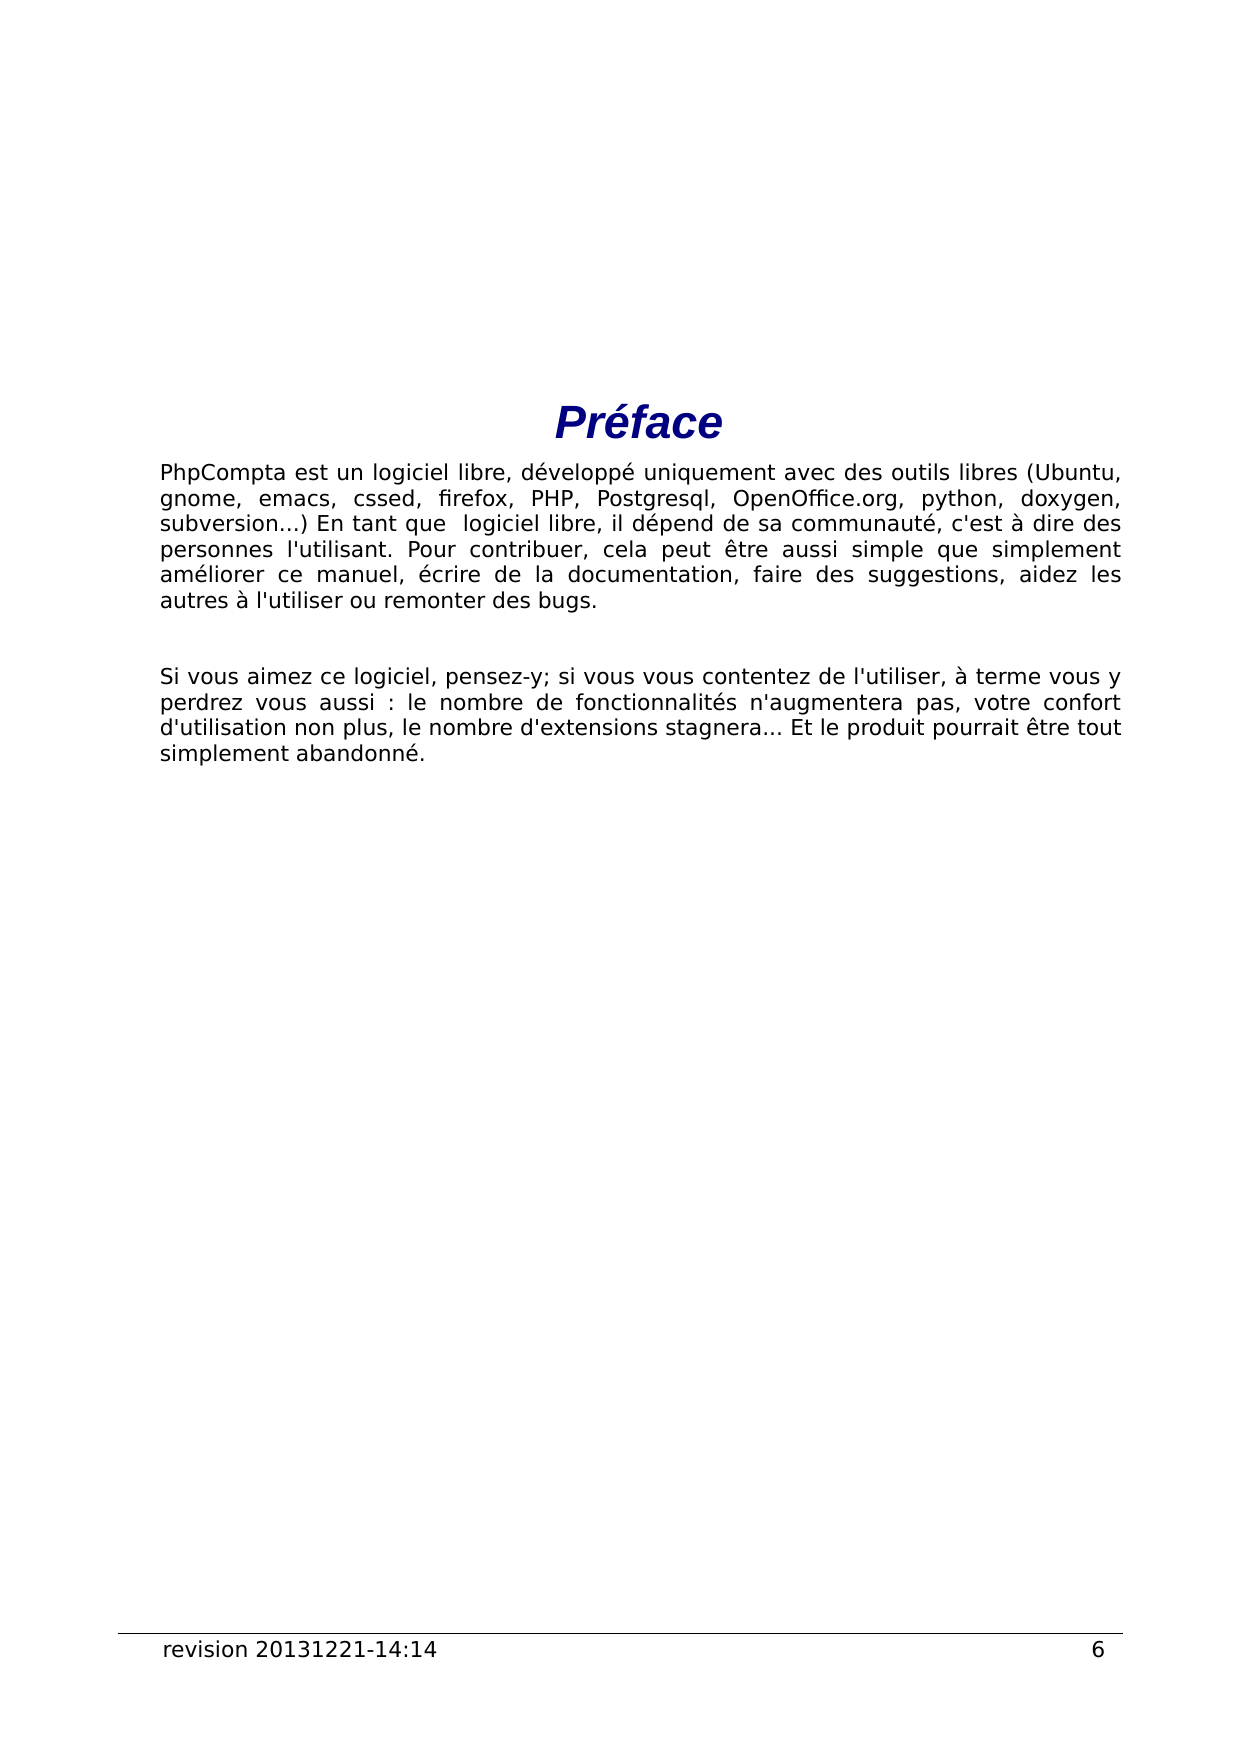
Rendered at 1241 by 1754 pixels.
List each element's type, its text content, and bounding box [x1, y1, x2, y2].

text Si vous aimez ce logiciel, pensez-y; si vous vous contentez de l'utiliser, à terme vous y perdrez vous aussi : le nombre de fonctionnalités n'augmentera pas, votre confort d'utilisation non plus, le nombre d'extensions stagnera... Et le produit pourrait être tout simplement abandonné. [159, 664, 1123, 766]
text PhpCompta est un logiciel libre, développé uniquement avec des outils libres (Ubuntu, gnome, emacs, cssed, firefox, PHP, Postgresql, OpenOffice.org, python, doxygen, subversion...) En tant que logiciel libre, il dépend de sa communauté, c'est à dire des personnes l'utilisant. Pour contribuer, cela peut être aussi simple que simplement améliorer ce manuel, écrire de la documentation, faire des suggestions, aidez les autres à l'utiliser ou remonter des bugs. [159, 461, 1123, 614]
subtitle Préface [159, 394, 1123, 448]
